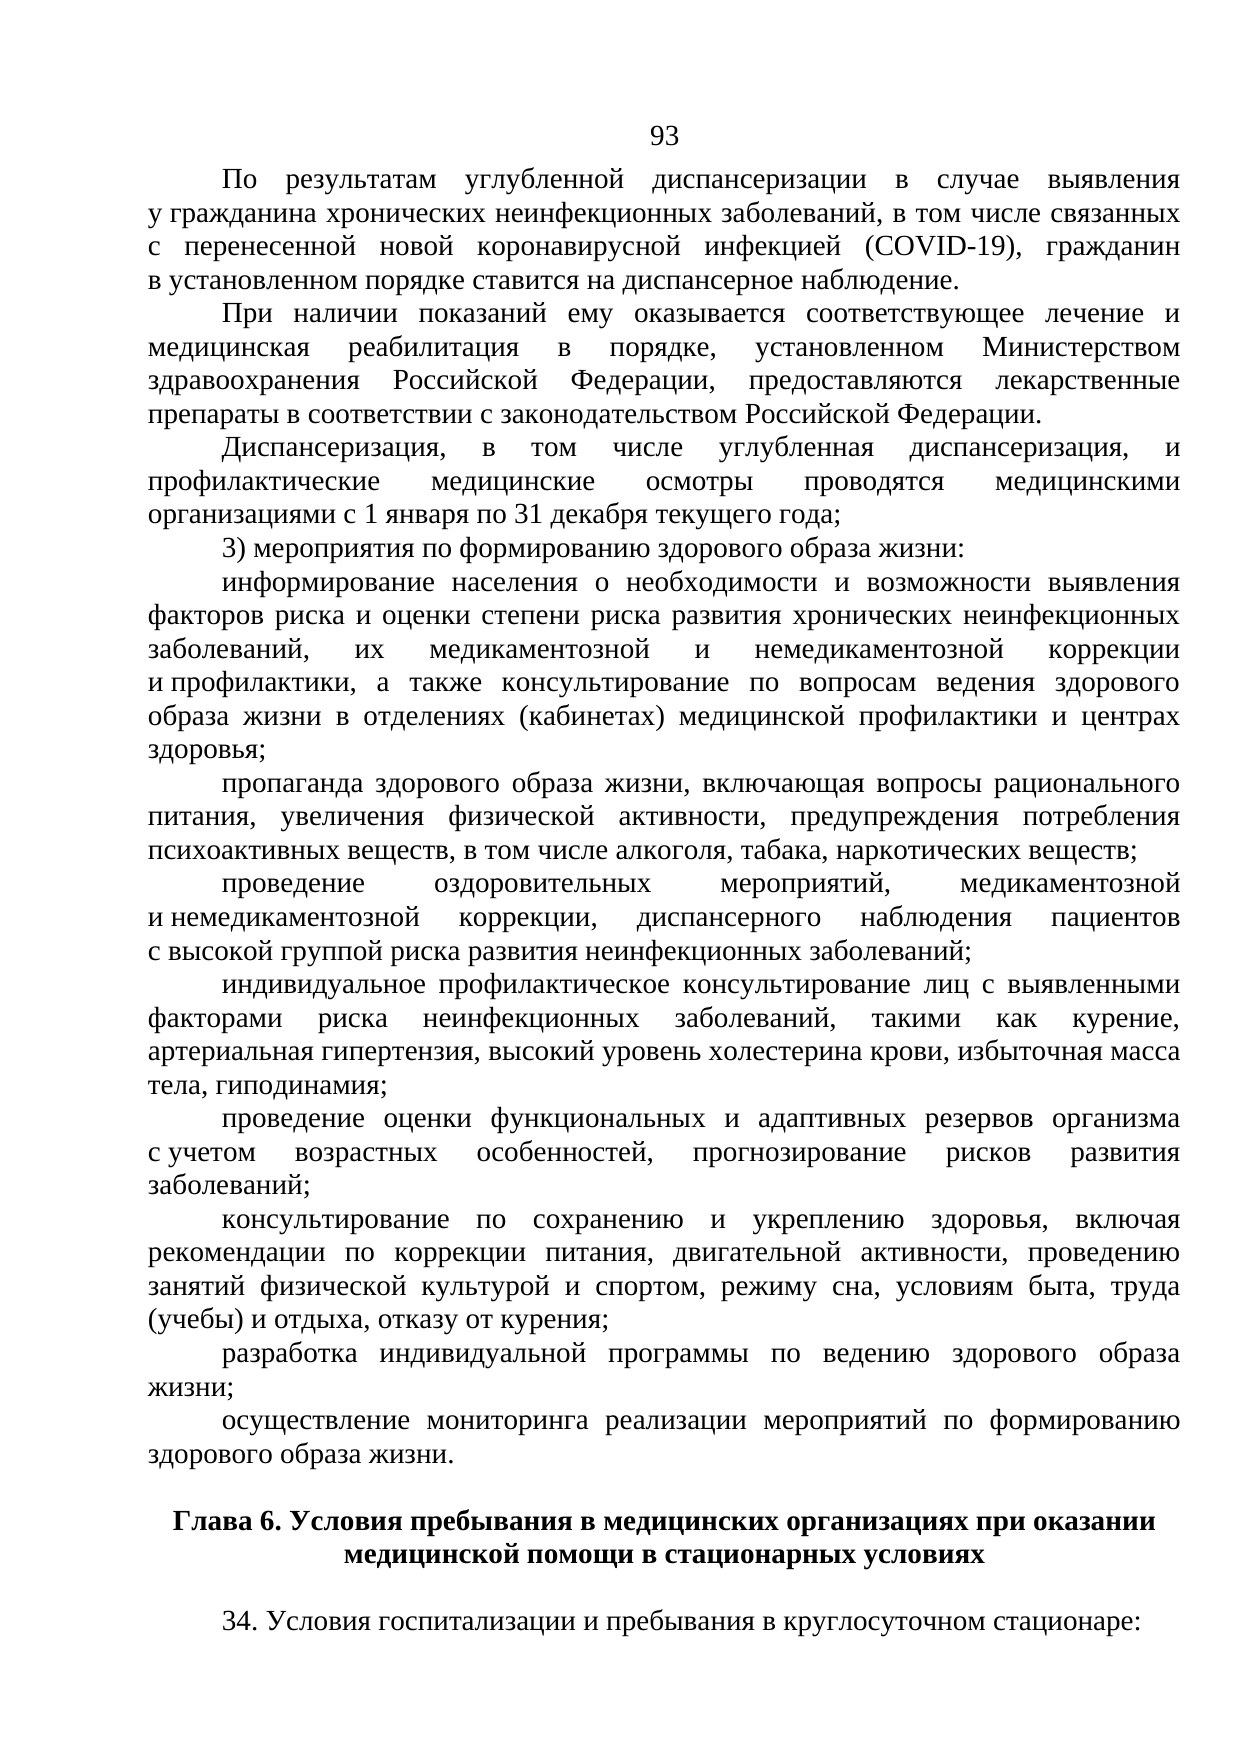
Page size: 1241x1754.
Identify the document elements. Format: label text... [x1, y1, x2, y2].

text проведение оценки функциональных и адаптивных резервов организма с учетом возрастных особенностей, прогнозирование рисков развития заболеваний; [148, 1100, 1181, 1201]
text разработка индивидуальной программы по ведению здорового образа жизни; [148, 1335, 1181, 1402]
text проведение оздоровительных мероприятий, медикаментозной и немедикаментозной коррекции, диспансерного наблюдения пациентов с высокой группой риска развития неинфекционных заболеваний; [148, 866, 1181, 966]
text По результатам углубленной диспансеризации в случае выявления у гражданина хронических неинфекционных заболеваний, в том числе связанных с перенесенной новой коронавирусной инфекцией (COVID-19), гражданин в установленном порядке ставится на диспансерное наблюдение. [148, 161, 1181, 295]
text Диспансеризация, в том числе углубленная диспансеризация, и профилактические медицинские осмотры проводятся медицинскими организациями с 1 января по 31 декабря текущего года; [148, 429, 1181, 530]
text информирование населения о необходимости и возможности выявления факторов риска и оценки степени риска развития хронических неинфекционных заболеваний, их медикаментозной и немедикаментозной коррекции и профилактики, а также консультирование по вопросам ведения здорового образа жизни в отделениях (кабинетах) медицинской профилактики и центрах здоровья; [148, 564, 1181, 765]
text При наличии показаний ему оказывается соответствующее лечение и медицинская реабилитация в порядке, установленном Министерством здравоохранения Российской Федерации, предоставляются лекарственные препараты в соответствии с законодательством Российской Федерации. [148, 295, 1181, 429]
text 34. Условия госпитализации и пребывания в круглосуточном стационаре: [148, 1603, 1181, 1637]
text осуществление мониторинга реализации мероприятий по формированию здорового образа жизни. [148, 1402, 1181, 1469]
text пропаганда здорового образа жизни, включающая вопросы рационального питания, увеличения физической активности, предупреждения потребления психоактивных веществ, в том числе алкоголя, табака, наркотических веществ; [148, 765, 1181, 866]
text 3) мероприятия по формированию здорового образа жизни: [148, 530, 1181, 564]
text индивидуальное профилактическое консультирование лиц с выявленными факторами риска неинфекционных заболеваний, такими как курение, артериальная гипертензия, высокий уровень холестерина крови, избыточная масса тела, гиподинамия; [148, 966, 1181, 1100]
text консультирование по сохранению и укреплению здоровья, включая рекомендации по коррекции питания, двигательной активности, проведению занятий физической культурой и спортом, режиму сна, условиям быта, труда (учебы) и отдыха, отказу от курения; [148, 1201, 1181, 1335]
text Глава 6. Условия пребывания в медицинских организациях при оказании медицинской помощи в стационарных условиях [148, 1503, 1181, 1570]
